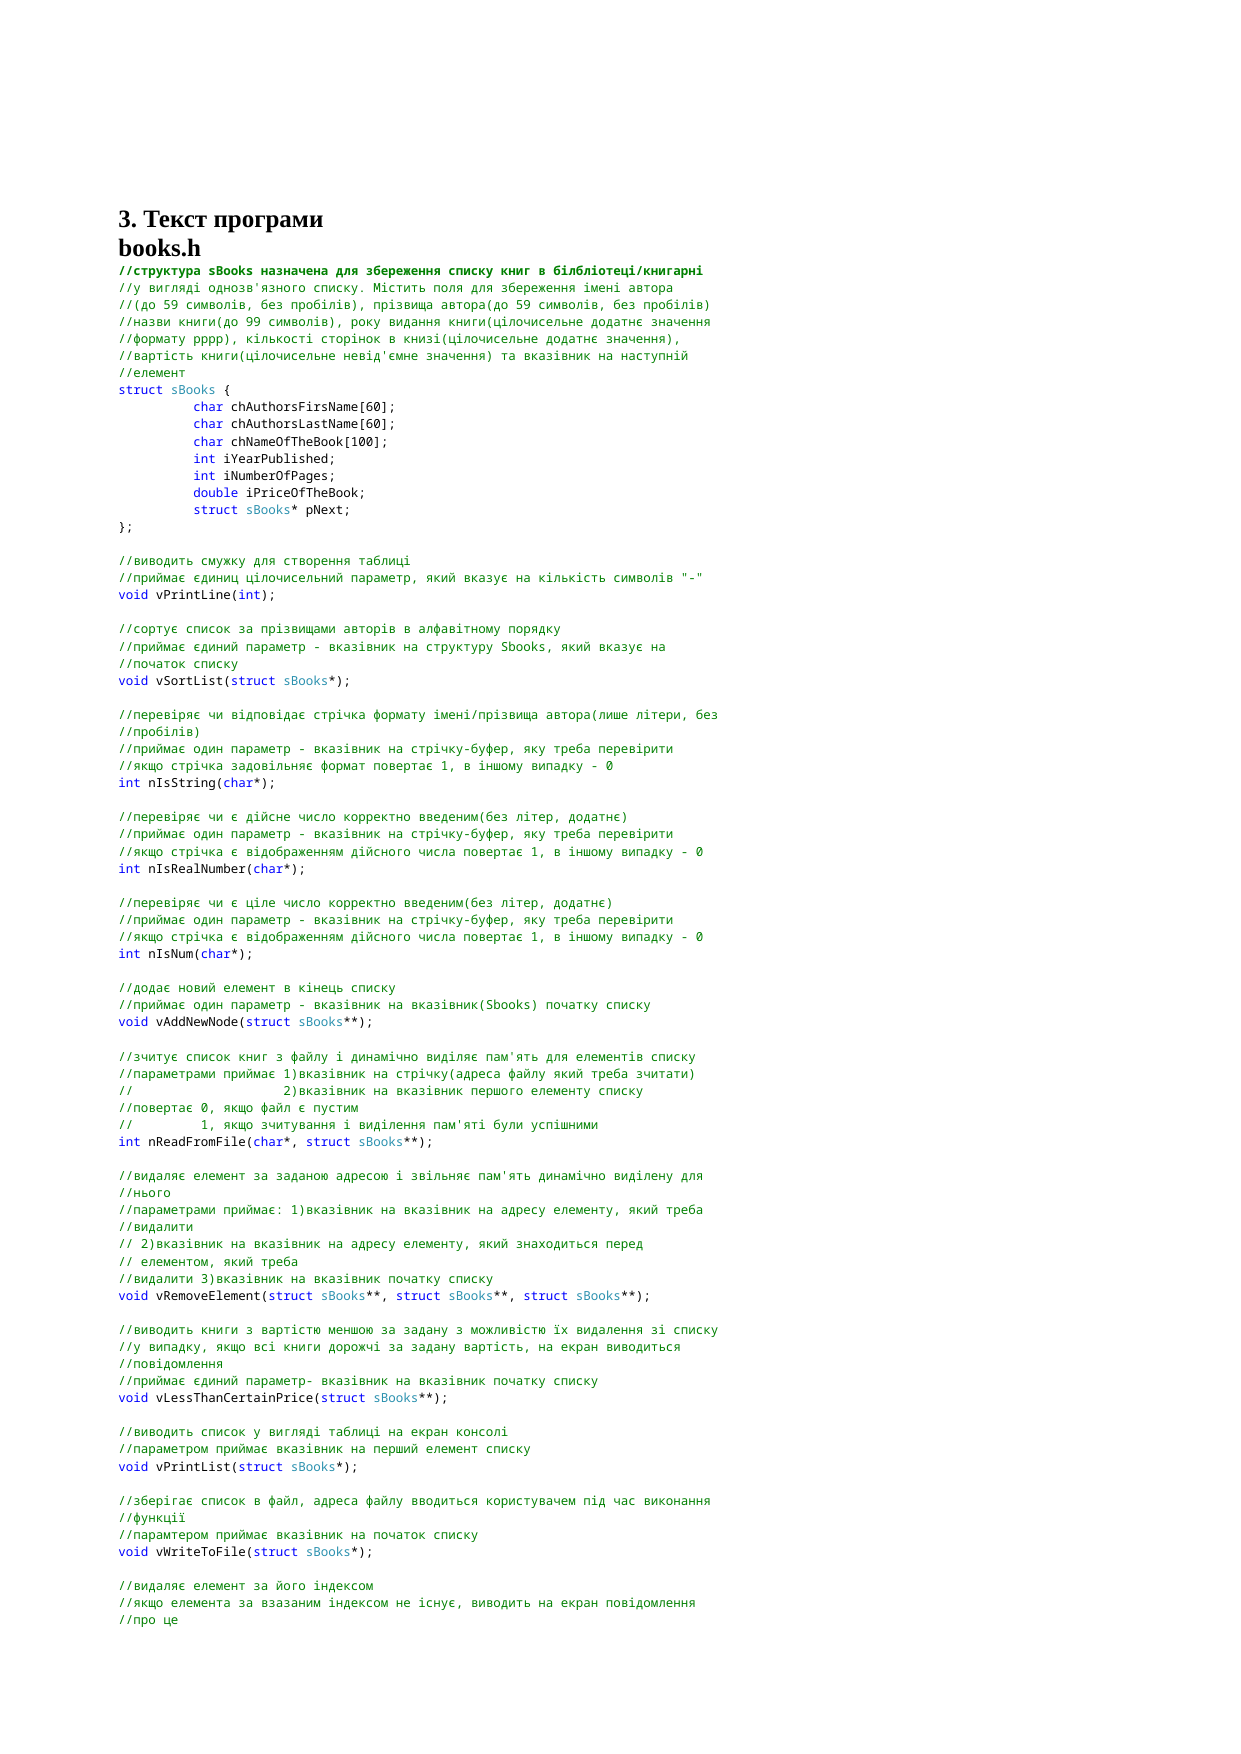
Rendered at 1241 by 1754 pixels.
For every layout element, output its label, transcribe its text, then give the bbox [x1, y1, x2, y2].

text //виводить список у вигляді таблиці на екран консолі [118, 1423, 1122, 1441]
text //у вигляді однозв'язного списку. Містить поля для збереження імені автора [118, 279, 1122, 296]
text int nIsNum(char*); [118, 945, 1122, 962]
text //зберігає список в файл, адреса файлу вводиться користувачем під час виконання [118, 1492, 1122, 1509]
text //параметрами приймає 1)вказівник на стрічку(адреса файлу який треба зчитати) [118, 1065, 1122, 1082]
text //виводить книги з вартістю меншою за задану з можливістю їх видалення зі списку [118, 1321, 1122, 1338]
text //перевіряє чи є дійсне число корректно введеним(без літер, додатнє) [118, 808, 1122, 826]
text //формату рррр), кількості сторінок в книзі(цілочисельне додатнє значення), [118, 330, 1122, 347]
text // 2)вказівник на вказівник на адресу елементу, який знаходиться перед [118, 1236, 1122, 1253]
text int nIsString(char*); [118, 774, 1122, 791]
text int nIsRealNumber(char*); [118, 860, 1122, 877]
text //приймає єдиниц цілочисельний параметр, який вказує на кількість символів "-" [118, 569, 1122, 586]
text // елементом, який треба [118, 1253, 1122, 1270]
text //зчитує список книг з файлу і динамічно виділяє пам'ять для елементів списку [118, 1048, 1122, 1065]
text struct sBooks* pNext; [118, 501, 1122, 518]
text void vAddNewNode(struct sBooks**); [118, 1013, 1122, 1031]
text //вартість книги(цілочисельне невід'ємне значення) та вказівник на наступній [118, 347, 1122, 364]
text //видалити [118, 1218, 1122, 1236]
text //приймає один параметр - вказівник на вказівник(Sbooks) початку списку [118, 996, 1122, 1013]
text int iNumberOfPages; [118, 467, 1122, 484]
text books.h [118, 233, 1122, 262]
text char chNameOfTheBook[100]; [118, 433, 1122, 450]
text void vPrintLine(int); [118, 586, 1122, 603]
text //приймає один параметр - вказівник на стрічку-буфер, яку треба перевірити [118, 740, 1122, 757]
text //якщо стрічка є відображенням дійсного числа повертає 1, в іншому випадку - 0 [118, 928, 1122, 945]
text //парамтером приймає вказівник на початок списку [118, 1526, 1122, 1543]
text //видаляє елемент за його індексом [118, 1577, 1122, 1594]
text char chAuthorsLastName[60]; [118, 416, 1122, 433]
text //про це [118, 1611, 1122, 1628]
text //якщо стрічка задовільняє формат повертає 1, в іншому випадку - 0 [118, 757, 1122, 774]
text //назви книги(до 99 символів), року видання книги(цілочисельне додатнє значення [118, 313, 1122, 330]
text //початок списку [118, 655, 1122, 672]
text double iPriceOfTheBook; [118, 484, 1122, 501]
text //додає новий елемент в кінець списку [118, 979, 1122, 996]
text void vPrintList(struct sBooks*); [118, 1458, 1122, 1475]
text //повідомлення [118, 1355, 1122, 1372]
text // 1, якщо зчитування і виділення пам'яті були успішними [118, 1116, 1122, 1133]
text //перевіряє чи є ціле число корректно введеним(без літер, додатнє) [118, 894, 1122, 911]
text void vWriteToFile(struct sBooks*); [118, 1543, 1122, 1560]
text //(до 59 символів, без пробілів), прізвища автора(до 59 символів, без пробілів) [118, 296, 1122, 313]
text //якщо елемента за взазаним індексом не існує, виводить на екран повідомлення [118, 1594, 1122, 1611]
text //виводить смужку для створення таблиці [118, 552, 1122, 569]
text //нього [118, 1184, 1122, 1201]
text struct sBooks { [118, 381, 1122, 398]
text void vLessThanCertainPrice(struct sBooks**); [118, 1389, 1122, 1406]
text int nReadFromFile(char*, struct sBooks**); [118, 1133, 1122, 1150]
text //якщо стрічка є відображенням дійсного числа повертає 1, в іншому випадку - 0 [118, 843, 1122, 860]
text int iYearPublished; [118, 450, 1122, 467]
text //функції [118, 1509, 1122, 1526]
text //приймає єдиний параметр - вказівник на структуру Sbooks, який вказує на [118, 638, 1122, 655]
text //елемент [118, 364, 1122, 381]
text //приймає один параметр - вказівник на стрічку-буфер, яку треба перевірити [118, 911, 1122, 928]
text //приймає єдиний параметр- вказівник на вказівник початку списку [118, 1372, 1122, 1389]
text //перевіряє чи відповідає стрічка формату імені/прізвища автора(лише літери, без [118, 706, 1122, 723]
text //сортує список за прізвищами авторів в алфавітному порядку [118, 621, 1122, 638]
text //у випадку, якщо всі книги дорожчі за задану вартість, на екран виводиться [118, 1338, 1122, 1355]
text //видаляє елемент за заданою адресою і звільняє пам'ять динамічно виділену для [118, 1167, 1122, 1184]
text //параметром приймає вказівник на перший елемент списку [118, 1441, 1122, 1458]
text //видалити 3)вказівник на вказівник початку списку [118, 1270, 1122, 1287]
text // 2)вказівник на вказівник першого елементу списку [118, 1082, 1122, 1099]
text void vRemoveElement(struct sBooks**, struct sBooks**, struct sBooks**); [118, 1287, 1122, 1304]
text void vSortList(struct sBooks*); [118, 672, 1122, 689]
text //параметрами приймає: 1)вказівник на вказівник на адресу елементу, який треба [118, 1201, 1122, 1218]
text //структура sBooks назначена для збереження списку книг в білбліотеці/книгарні [118, 262, 1122, 279]
text //приймає один параметр - вказівник на стрічку-буфер, яку треба перевірити [118, 826, 1122, 843]
text //пробілів) [118, 723, 1122, 740]
text }; [118, 518, 1122, 535]
text 3. Текст програми [118, 204, 1122, 233]
text char chAuthorsFirsName[60]; [118, 398, 1122, 416]
text //повертає 0, якщо файл є пустим [118, 1099, 1122, 1116]
